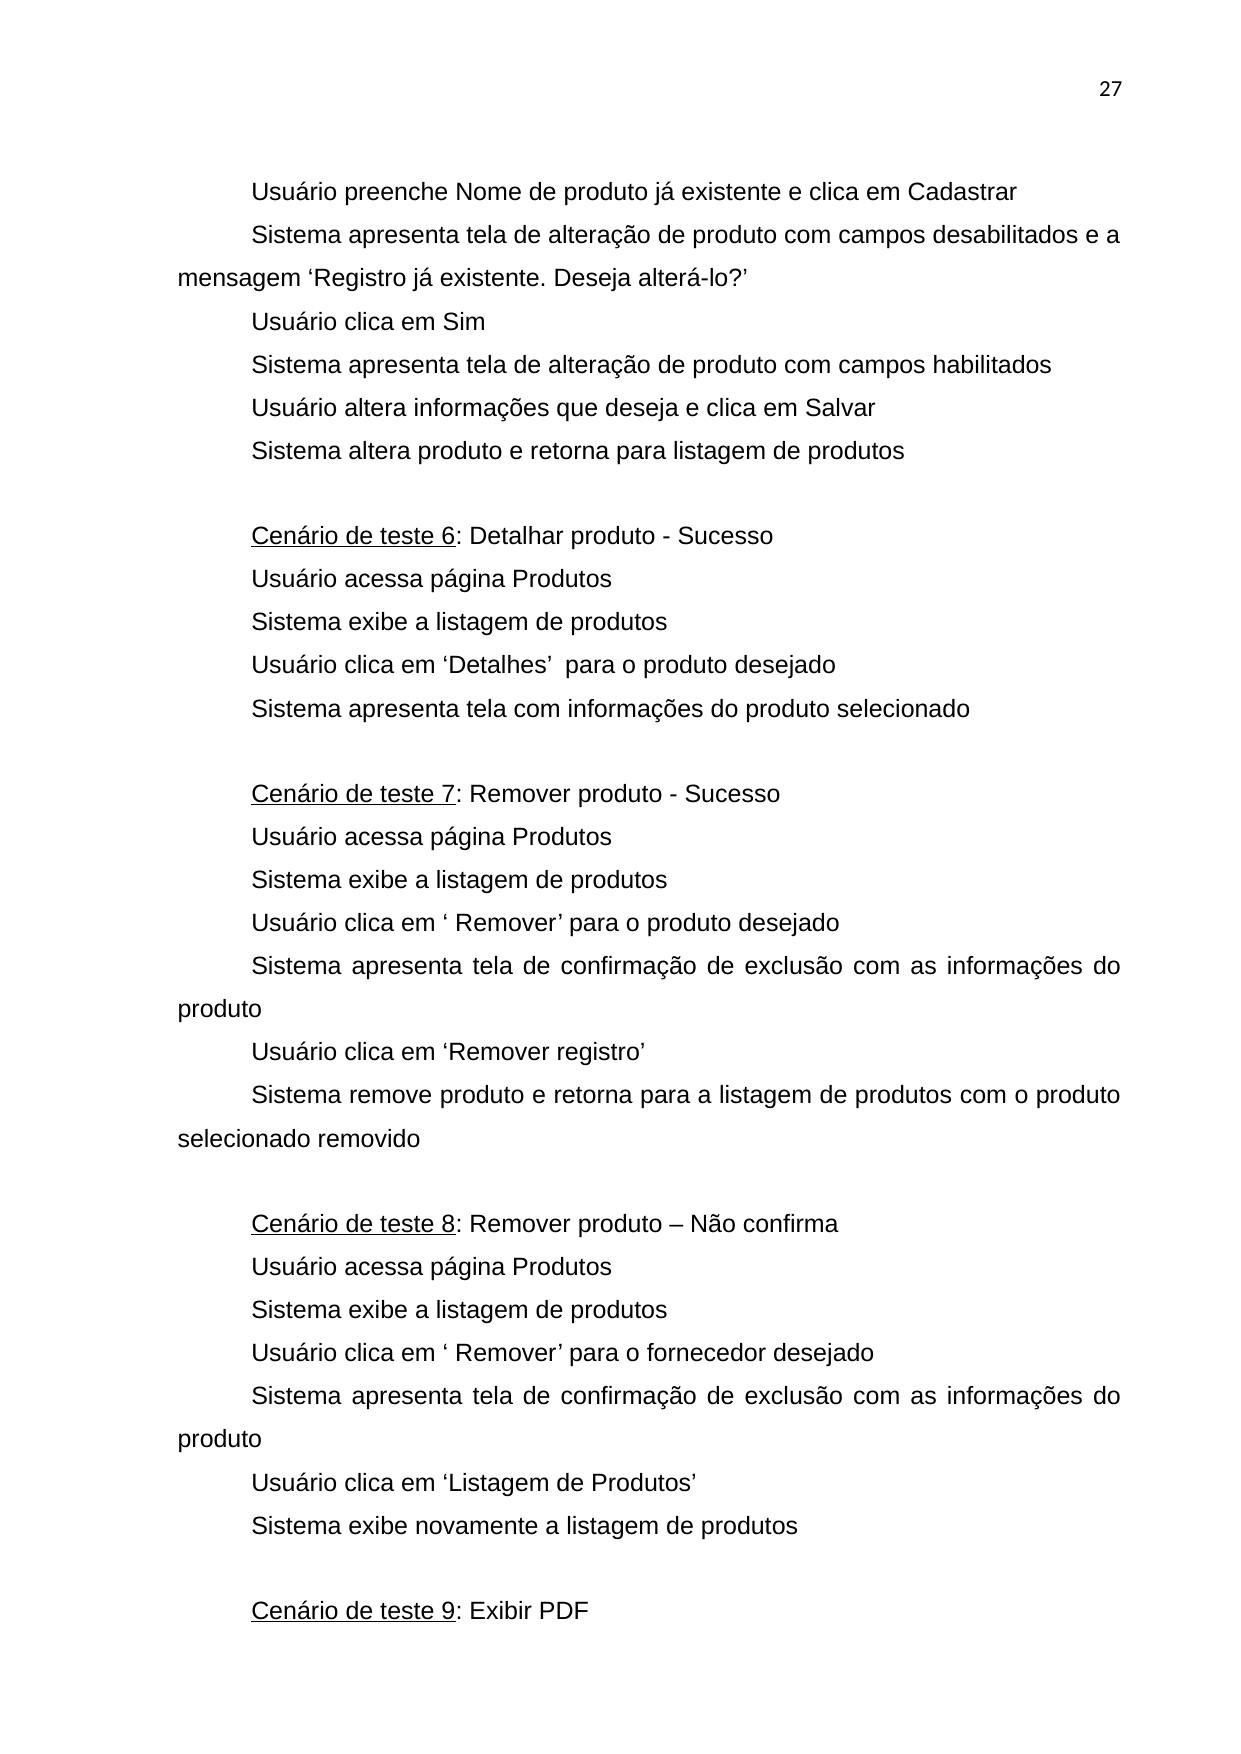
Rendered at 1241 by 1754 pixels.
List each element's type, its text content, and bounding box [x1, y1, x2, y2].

text Usuário acessa página Produtos [177, 1252, 1122, 1281]
text Sistema exibe a listagem de produtos [177, 1295, 1122, 1324]
text Sistema remove produto e retorna para a listagem de produtos com o produto selecionado removido [177, 1081, 1122, 1152]
text Sistema apresenta tela de alteração de produto com campos desabilitados e a mensagem ‘Registro já existente. Deseja alterá-lo?’ [177, 220, 1122, 292]
text Sistema exibe novamente a listagem de produtos [177, 1511, 1122, 1539]
text Usuário clica em ‘Remover registro’ [177, 1037, 1122, 1066]
text Usuário preenche Nome de produto já existente e clica em Cadastrar [177, 177, 1122, 206]
text Usuário altera informações que deseja e clica em Salvar [177, 393, 1122, 422]
text Cenário de teste 9: Exibir PDF [177, 1596, 1122, 1624]
text Usuário clica em ‘ Remover’ para o fornecedor desejado [177, 1338, 1122, 1367]
text Usuário clica em Sim [177, 307, 1122, 335]
text Sistema apresenta tela de alteração de produto com campos habilitados [177, 350, 1122, 378]
text Sistema apresenta tela com informações do produto selecionado [177, 693, 1122, 722]
text Sistema exibe a listagem de produtos [177, 865, 1122, 894]
text Cenário de teste 7: Remover produto - Sucesso [177, 779, 1122, 807]
text Usuário clica em ‘Listagem de Produtos’ [177, 1467, 1122, 1496]
text Sistema altera produto e retorna para listagem de produtos [177, 436, 1122, 465]
text Usuário acessa página Produtos [177, 564, 1122, 593]
text Cenário de teste 8: Remover produto – Não confirma [177, 1209, 1122, 1237]
text Sistema exibe a listagem de produtos [177, 607, 1122, 636]
text Usuário clica em ‘Detalhes’ para o produto desejado [177, 650, 1122, 679]
text Usuário clica em ‘ Remover’ para o produto desejado [177, 908, 1122, 937]
text Cenário de teste 6: Detalhar produto - Sucesso [177, 521, 1122, 550]
text Usuário acessa página Produtos [177, 822, 1122, 851]
text Sistema apresenta tela de confirmação de exclusão com as informações do produto [177, 1381, 1122, 1453]
text Sistema apresenta tela de confirmação de exclusão com as informações do produto [177, 951, 1122, 1023]
